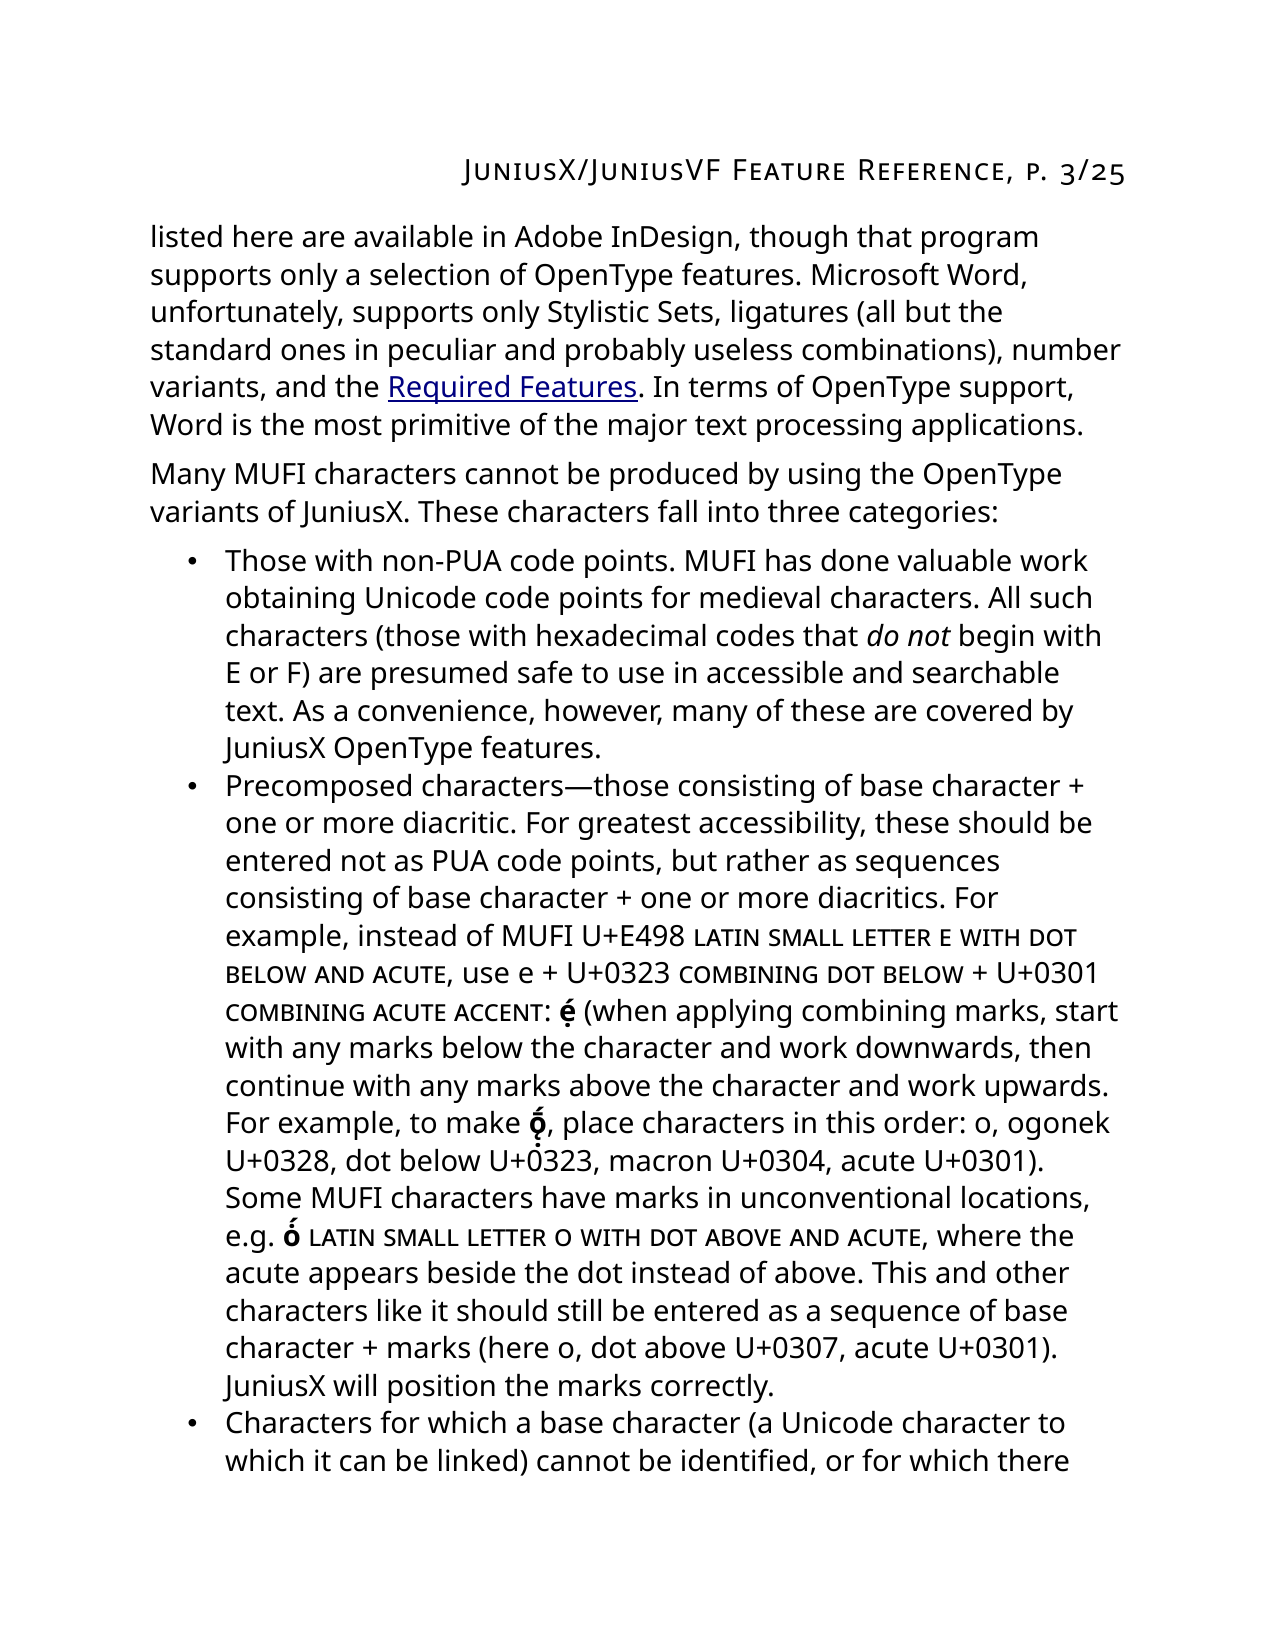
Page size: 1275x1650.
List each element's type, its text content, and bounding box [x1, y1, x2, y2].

list Precomposed characters—those consisting of base character + one or more diacritic. For greatest accessibility, these should be entered not as PUA code points, but rather as sequences consisting of base character + one or more diacritics. For example, instead of MUFI U+E498 LATIN SMALL LETTER E WITH DOT BELOW AND ACUTE, use e + U+0323 combining dot below + U+0301 combining acute accent: ẹ́ (when applying combining marks, start with any marks below the character and work downwards, then continue with any marks above the character and work upwards. For example, to make ǭ̣́, place characters in this order: o, ogonek U+0328, dot below U+0323, macron U+0304, acute U+0301). Some MUFI characters have marks in unconventional locations, e.g. ȯ́ LATIN SMALL LETTER O WITH DOT ABOVE AND ACUTE, where the acute appears beside the dot instead of above. This and other characters like it should still be entered as a sequence of base character + marks (here o, dot above U+0307, acute U+0301). JuniusX will position the marks correctly. [187, 766, 1125, 1404]
list Characters for which a base character (a Unicode character to which it can be linked) cannot be identified, or for which there [187, 1404, 1125, 1479]
text listed here are available in Adobe InDesign, though that program supports only a selection of OpenType features. Microsoft Word, unfortunately, supports only Stylistic Sets, ligatures (all but the standard ones in peculiar and probably useless combinations), number variants, and the Required Features. In terms of OpenType support, Word is the most primitive of the major text processing applications. [150, 217, 1125, 442]
list Those with non-PUA code points. MUFI has done valuable work obtaining Unicode code points for medieval characters. All such characters (those with hexadecimal codes that do not begin with E or F) are presumed safe to use in accessible and searchable text. As a convenience, however, many of these are covered by JuniusX OpenType features. [187, 541, 1125, 766]
text Many MUFI characters cannot be produced by using the OpenType variants of JuniusX. These characters fall into three categories: [150, 454, 1125, 529]
